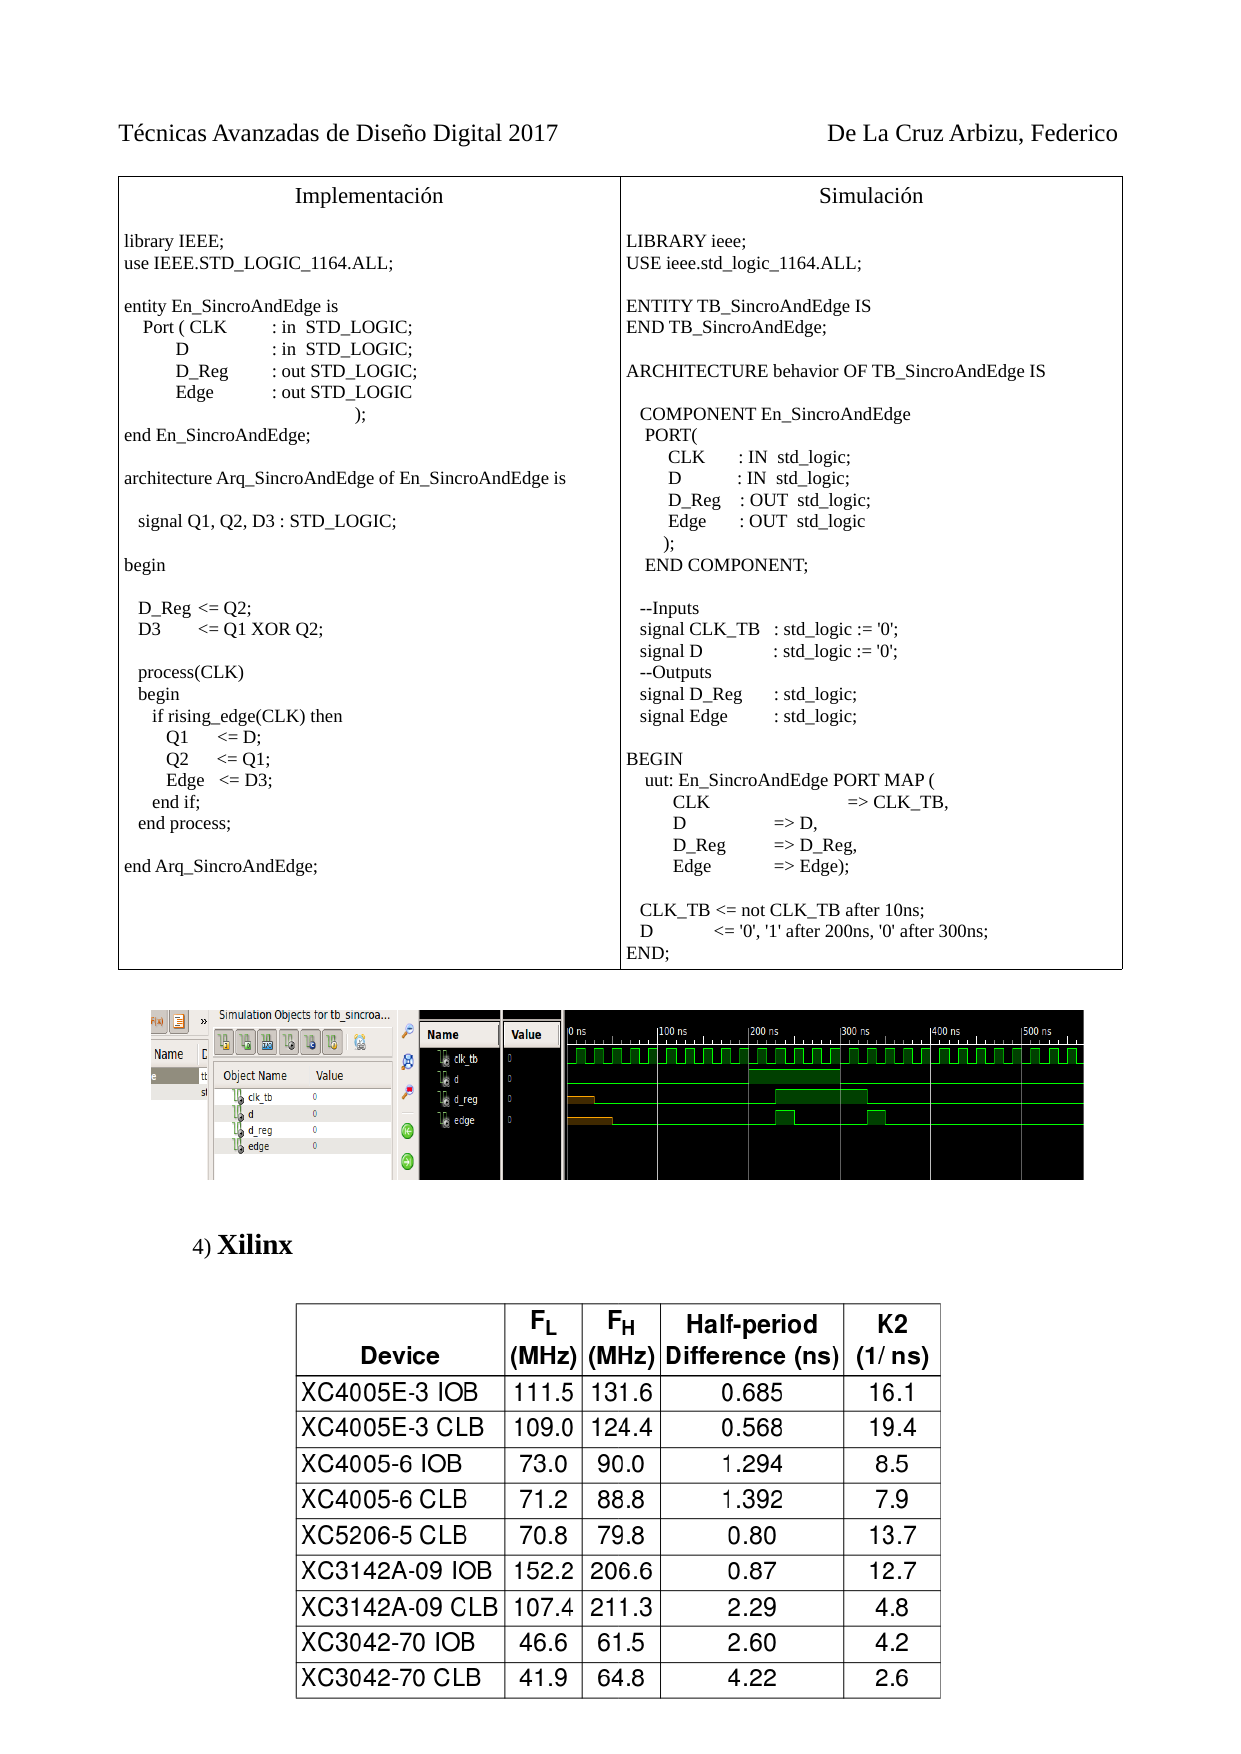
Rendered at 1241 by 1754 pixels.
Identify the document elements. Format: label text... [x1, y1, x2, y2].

table_header Simulación LIBRARY ieee; USE ieee.std_logic_1164.ALL; ENTITY TB_SincroAndEdge IS END TB_SincroAndEdge; ARCHITECTURE behavior OF TB_SincroAndEdge IS COMPONENT En_SincroAndEdge PORT( CLK : IN std_logic; D : IN std_logic; D_Reg : OUT std_logic; Edge : OUT std_logic ); END COMPONENT; --Inputs signal CLK_TB : std_logic := '0'; signal D : std_logic := '0'; --Outputs signal D_Reg : std_logic; signal Edge : std_logic; BEGIN uut: En_SincroAndEdge PORT MAP ( CLK => CLK_TB, D => D, D_Reg => D_Reg, Edge => Edge); CLK_TB <= not CLK_TB after 10ns; D <= '0', '1' after 200ns, '0' after 300ns; END; [621, 177, 1122, 969]
text 4) Xilinx [118, 1227, 1122, 1261]
picture [285, 1287, 955, 1710]
picture [151, 1010, 1084, 1056]
table_header Implementación library IEEE; use IEEE.STD_LOGIC_1164.ALL; entity En_SincroAndEdge is Port ( CLK : in STD_LOGIC; D : in STD_LOGIC; D_Reg : out STD_LOGIC; Edge : out STD_LOGIC ); end En_SincroAndEdge; architecture Arq_SincroAndEdge of En_SincroAndEdge is signal Q1, Q2, D3 : STD_LOGIC; begin D_Reg <= Q2; D3 <= Q1 XOR Q2; process(CLK) begin if rising_edge(CLK) then Q1 <= D; Q2 <= Q1; Edge <= D3; end if; end process; end Arq_SincroAndEdge; [119, 177, 620, 969]
